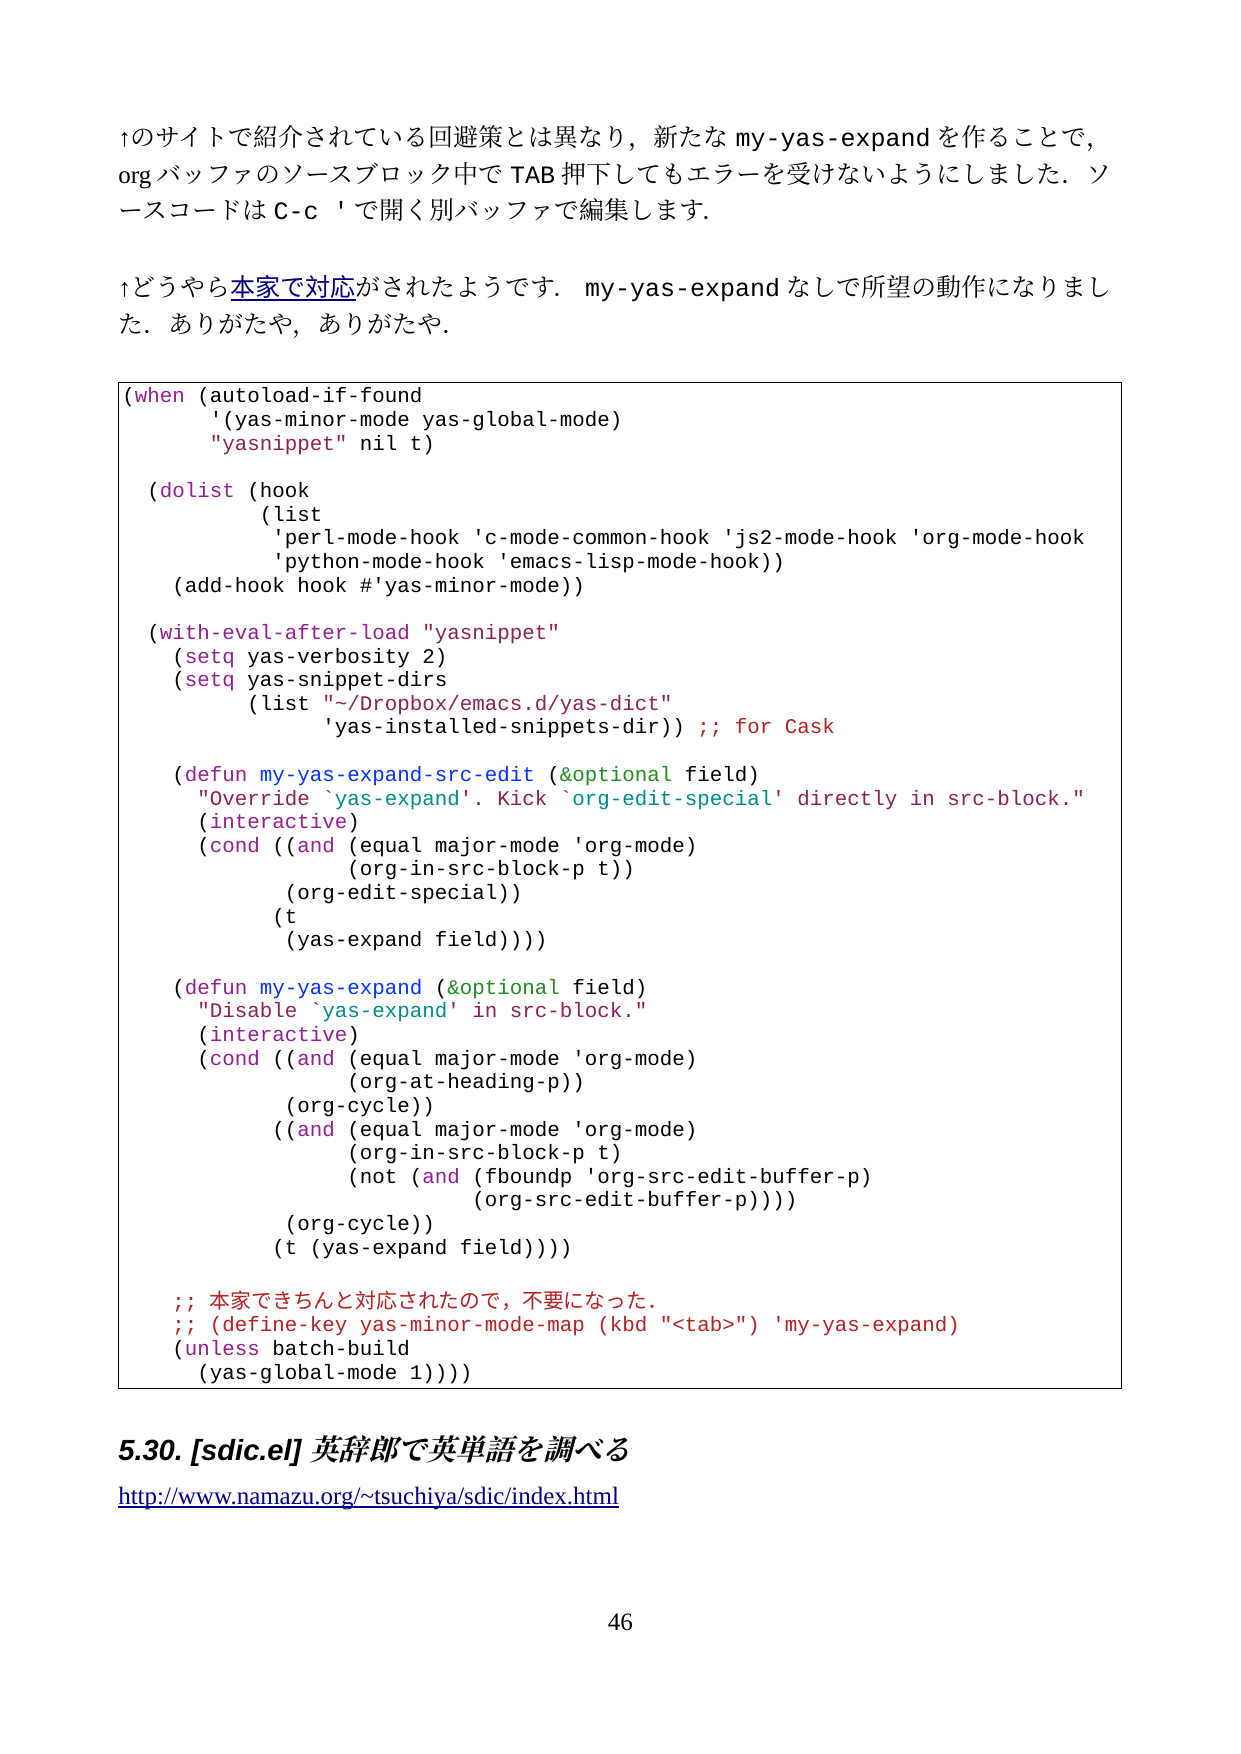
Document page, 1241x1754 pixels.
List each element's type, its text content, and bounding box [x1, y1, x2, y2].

text (yas-expand field)))) [119, 925, 1121, 949]
text 'python-mode-hook 'emacs-lisp-mode-hook)) [119, 547, 1121, 571]
text (t (yas-expand field)))) [119, 1233, 1121, 1256]
text '(yas-minor-mode yas-global-mode) [119, 405, 1121, 429]
text ;; (define-key yas-minor-mode-map (kbd "<tab>") 'my-yas-expand) [119, 1311, 1121, 1334]
text (org-in-src-block-p t)) [119, 854, 1121, 878]
text (defun my-yas-expand-src-edit (&optional field) [119, 760, 1121, 783]
text (add-hook hook #'yas-minor-mode)) [119, 571, 1121, 594]
text (yas-global-mode 1)))) [119, 1358, 1121, 1388]
text (interactive) [119, 807, 1121, 831]
text (dolist (hook [119, 476, 1121, 500]
text "Disable `yas-expand' in src-block." [119, 996, 1121, 1020]
text "yasnippet" nil t) [119, 429, 1121, 452]
text (org-cycle)) [119, 1209, 1121, 1233]
text (t [119, 902, 1121, 925]
text (list "~/Dropbox/emacs.d/yas-dict" [119, 689, 1121, 713]
text (when (autoload-if-found [119, 383, 1121, 405]
text (cond ((and (equal major-mode 'org-mode) [119, 1044, 1121, 1067]
text "Override `yas-expand'. Kick `org-edit-special' directly in src-block." [119, 783, 1121, 807]
text ((and (equal major-mode 'org-mode) [119, 1114, 1121, 1138]
text 'perl-mode-hook 'c-mode-common-hook 'js2-mode-hook 'org-mode-hook [119, 523, 1121, 547]
text (unless batch-build [119, 1334, 1121, 1358]
text http://www.namazu.org/~tsuchiya/sdic/index.html [118, 1481, 1122, 1539]
text ;; 本家できちんと対応されたので，不要になった． [119, 1280, 1121, 1311]
text (cond ((and (equal major-mode 'org-mode) [119, 831, 1121, 854]
text (org-cycle)) [119, 1091, 1121, 1114]
text (defun my-yas-expand (&optional field) [119, 973, 1121, 996]
text 'yas-installed-snippets-dir)) ;; for Cask [119, 713, 1121, 736]
subtitle [sdic.el] 英辞郎で英単語を調べる [118, 1427, 1122, 1469]
text (org-at-heading-p)) [119, 1067, 1121, 1091]
text (with-eval-after-load "yasnippet" [119, 618, 1121, 642]
text (org-edit-special)) [119, 878, 1121, 902]
text ↑のサイトで紹介されている回避策とは異なり，新たな my-yas-expand を作ることで，orgバッファのソースブロック中で TAB 押下してもエラーを受けないようにしました．ソースコードは C-c ' で開く別バッファで編集します． [118, 118, 1122, 256]
text (not (and (fboundp 'org-src-edit-buffer-p) [119, 1162, 1121, 1186]
text (setq yas-verbosity 2) [119, 642, 1121, 665]
text (org-src-edit-buffer-p)))) [119, 1186, 1121, 1209]
text (org-in-src-block-p t) [119, 1138, 1121, 1162]
text (setq yas-snippet-dirs [119, 665, 1121, 689]
text ↑どうやら本家で対応がされたようです． my-yas-expand なしで所望の動作になりました．ありがたや，ありがたや． [118, 268, 1122, 369]
text (interactive) [119, 1020, 1121, 1044]
text (list [119, 500, 1121, 523]
